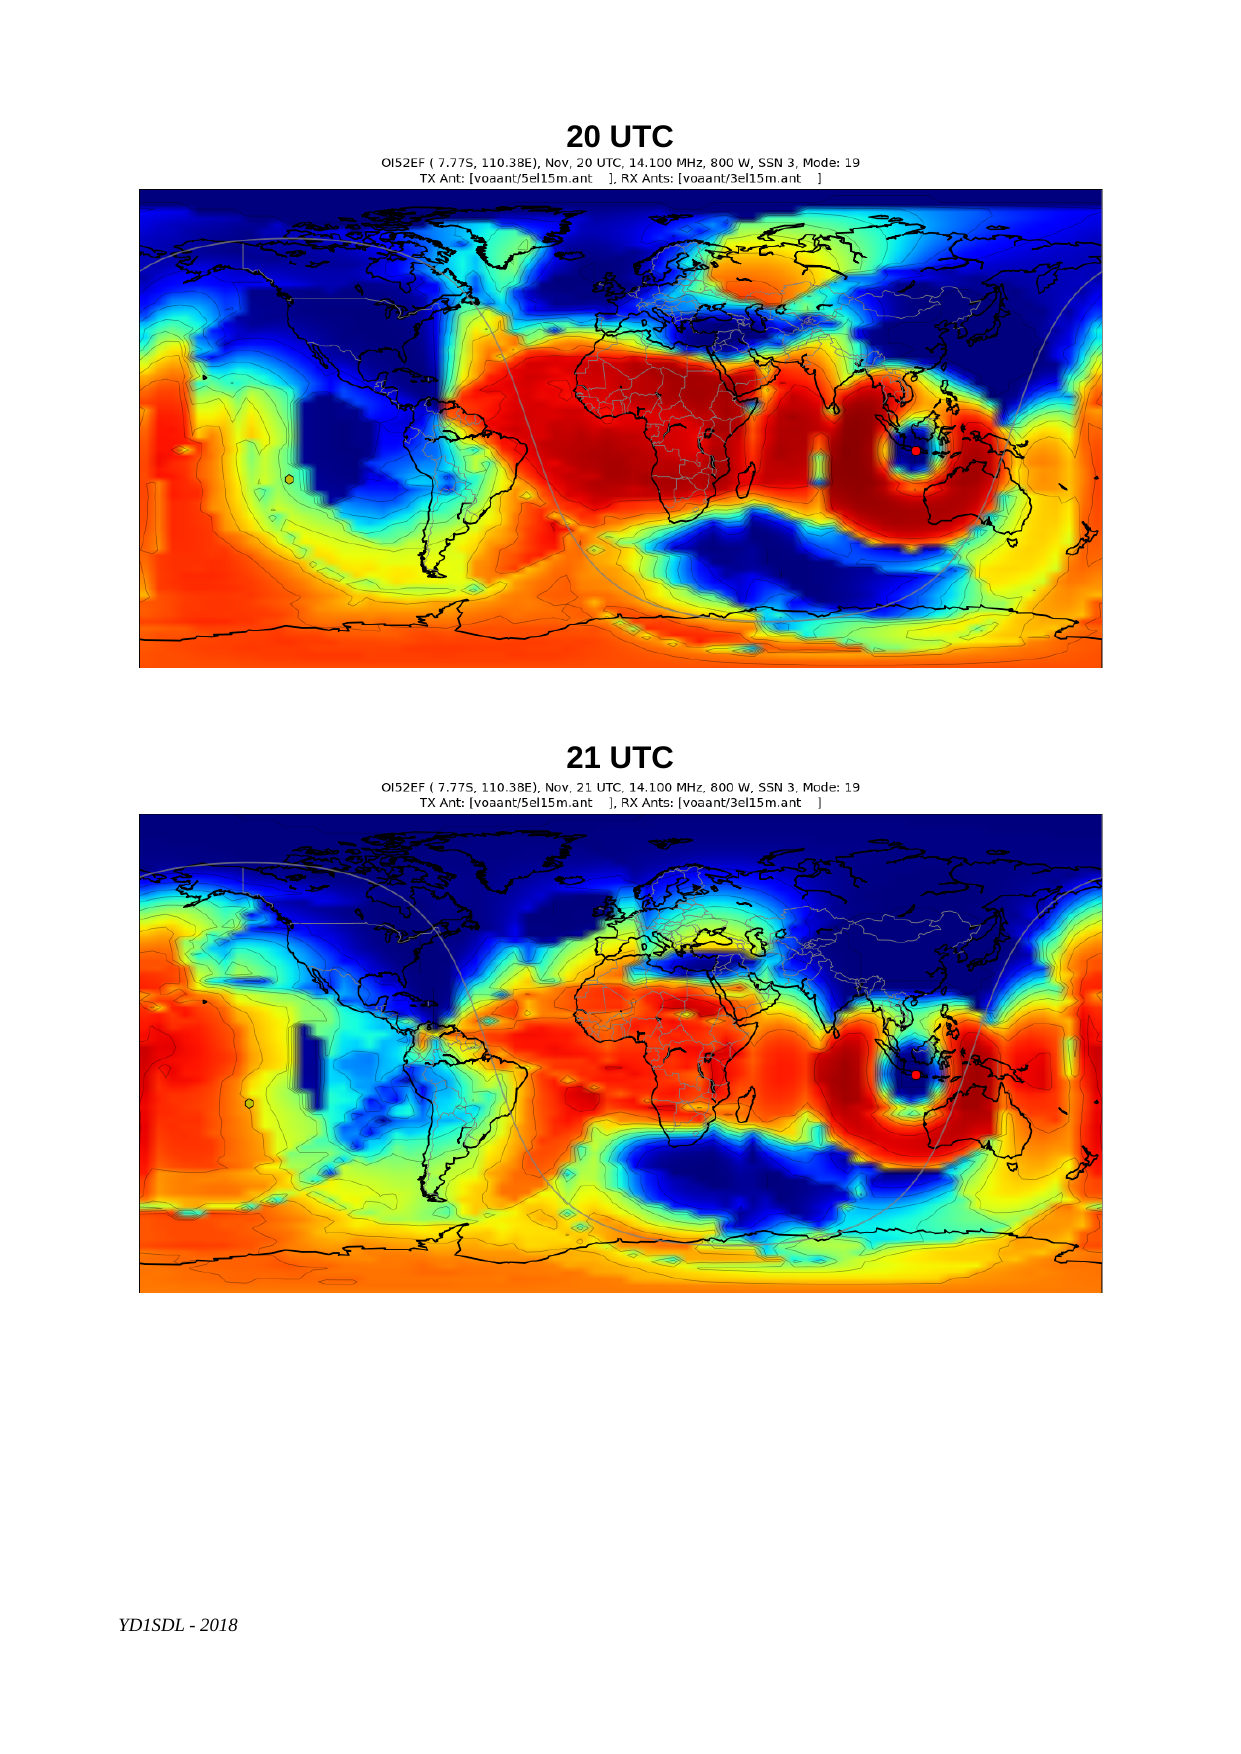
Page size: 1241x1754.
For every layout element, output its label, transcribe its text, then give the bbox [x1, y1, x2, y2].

picture [132, 775, 1108, 1293]
text 20 UTC [118, 118, 1122, 154]
text 21 UTC [118, 739, 1122, 775]
picture [132, 154, 1108, 668]
